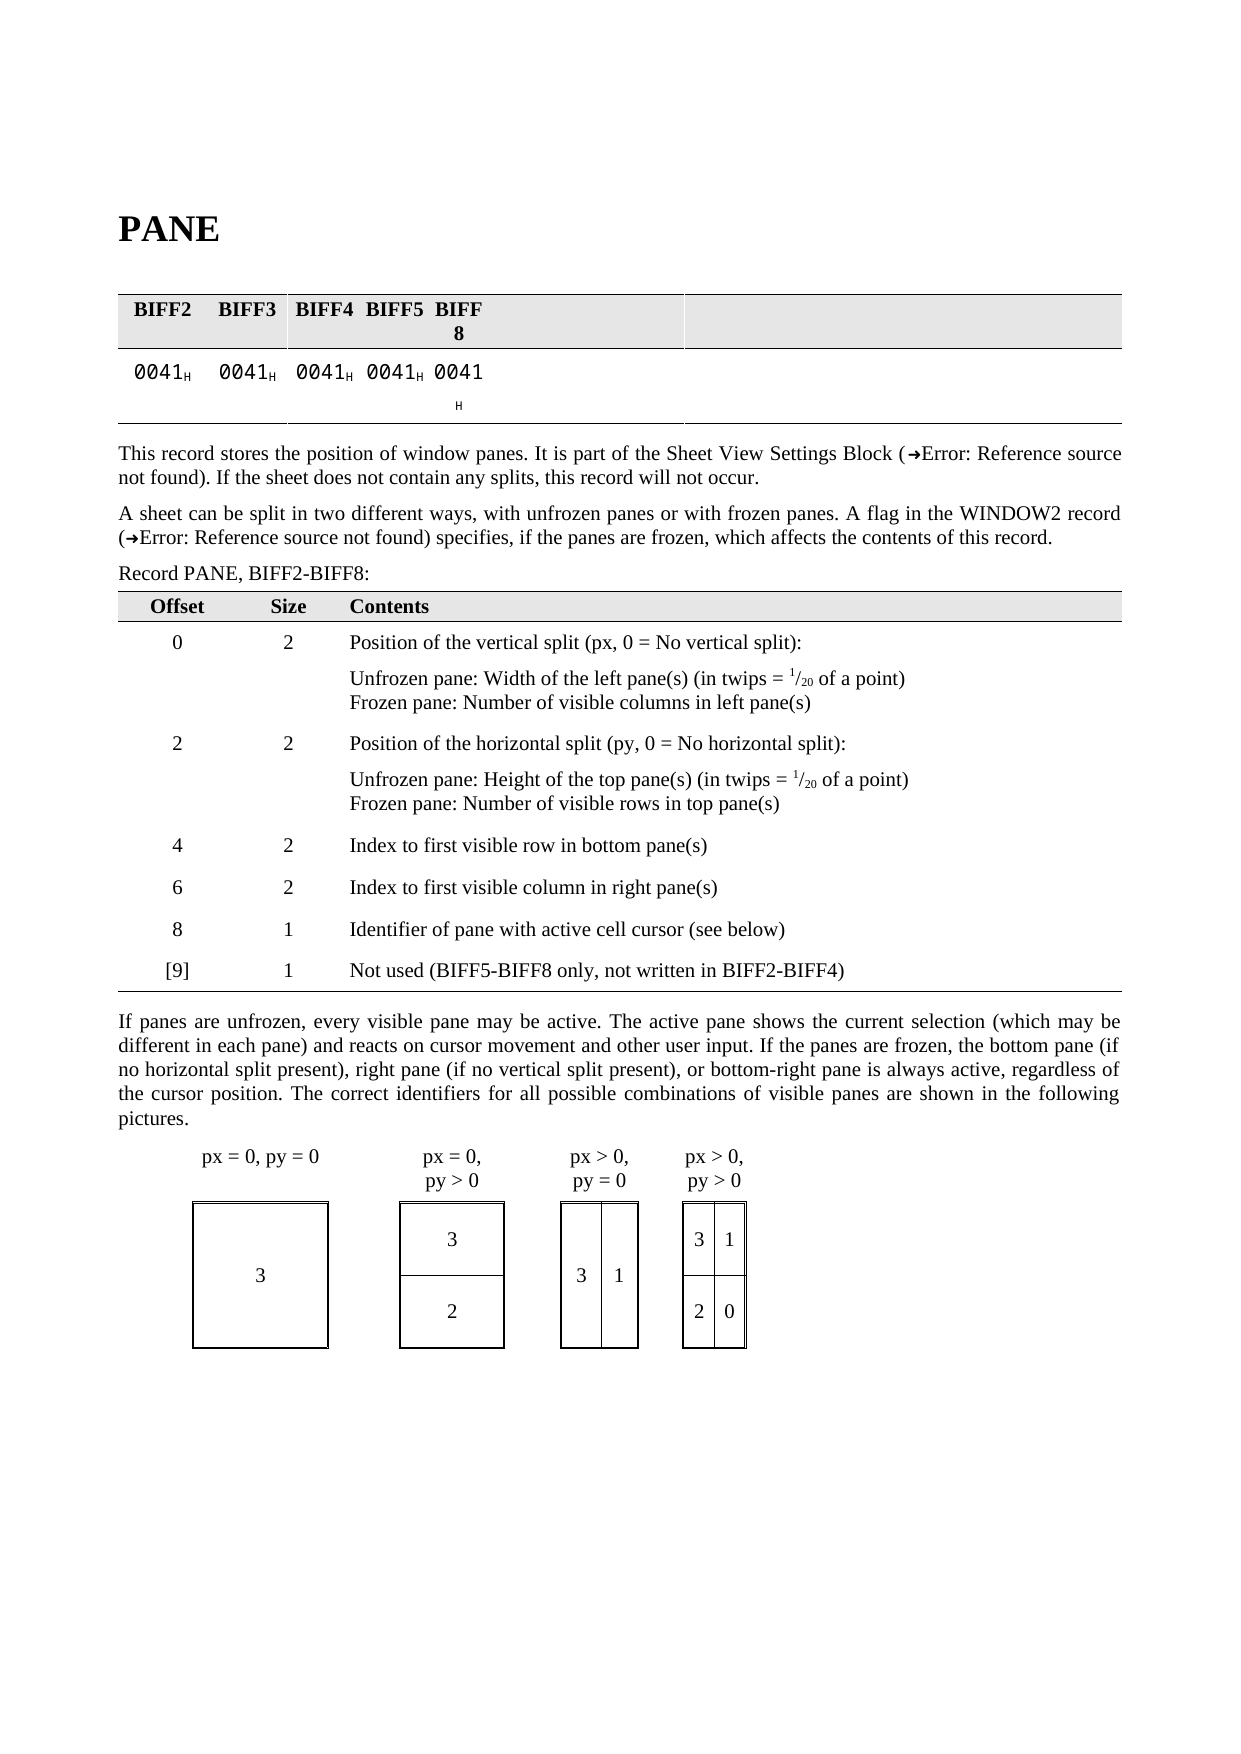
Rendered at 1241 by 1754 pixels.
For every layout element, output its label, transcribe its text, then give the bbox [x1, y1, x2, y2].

table_header [642, 295, 684, 348]
table_cell 0041H [361, 349, 428, 423]
text If panes are unfrozen, every visible pane may be active. The active pane shows the current selection (which may be different in each pane) and reacts on cursor movement and other user input. If the panes are frozen, the bottom pane (if no horizontal split present), right pane (if no vertical split present), or bottom-right pane is always active, regardless of the cursor position. The correct identifiers for all possible combinations of visible panes are shown in the following pictures. [118, 1009, 1122, 1129]
table_cell 2 [236, 866, 340, 908]
table_header 3 [401, 1204, 503, 1275]
table_header [596, 295, 642, 348]
table_cell 4 [118, 824, 236, 866]
table_cell Position of the vertical split (px, 0 = No vertical split): Unfrozen pane: Width of the left pane(s) (in twips = 1/20 of a point) Frozen pane: Number of visible columns in left pane(s) [340, 622, 1122, 722]
table_cell 0041H [207, 349, 287, 423]
text A sheet can be split in two different ways, with unfrozen panes or with frozen panes. A flag in the WINDOW2 record (➜5.110) specifies, if the panes are frozen, which affects the contents of this record. [118, 501, 1122, 549]
table_header [118, 1135, 192, 1201]
table_cell [685, 349, 1122, 423]
table_header BIFF4 [288, 295, 361, 348]
table_cell 1 [602, 1204, 637, 1347]
table_cell 2 [401, 1276, 503, 1347]
table_cell 6 [118, 866, 236, 908]
table_header px > 0, py = 0 [560, 1135, 639, 1201]
table_header [747, 1135, 1122, 1201]
table_cell 3 [194, 1204, 327, 1347]
table_cell 2 [236, 622, 340, 722]
table_cell Index to first visible row in bottom pane(s) [340, 824, 1122, 866]
table_header Offset [118, 592, 236, 621]
table_cell [505, 1201, 559, 1349]
table_header [329, 1135, 399, 1201]
table_cell 2 [236, 723, 340, 824]
table_cell [9] [118, 950, 236, 991]
table_cell Position of the horizontal split (py, 0 = No horizontal split): Unfrozen pane: Height of the top pane(s) (in twips = 1/20 of a point) Frozen pane: Number of visible rows in top pane(s) [340, 723, 1122, 824]
table_cell 2 [236, 824, 340, 866]
table_cell [596, 349, 642, 423]
table_header [685, 295, 1122, 348]
table_cell 3 [562, 1204, 601, 1347]
table_header px > 0, py > 0 [682, 1135, 747, 1201]
table_cell 1 [236, 950, 340, 991]
table_cell [639, 1201, 682, 1349]
table_header BIFF5 [361, 295, 428, 348]
table_cell 1 [236, 908, 340, 949]
table_cell Not used (BIFF5-BIFF8 only, not written in BIFF2-BIFF4) [340, 950, 1122, 991]
table_cell [118, 1201, 192, 1349]
table_cell 2 [118, 723, 236, 824]
table_cell 0041H [428, 349, 489, 423]
table_header [505, 1135, 559, 1201]
table_header [489, 295, 545, 348]
table_cell Identifier of pane with active cell cursor (see below) [340, 908, 1122, 949]
table_cell [329, 1201, 399, 1349]
text Record PANE, BIFF2-BIFF8: [118, 561, 1122, 585]
table_cell 0 [118, 622, 236, 722]
table_cell Index to first visible column in right pane(s) [340, 866, 1122, 908]
table_cell 8 [118, 908, 236, 949]
table_cell [489, 349, 545, 423]
text This record stores the position of window panes. It is part of the Sheet View Settings Block (➜4.5). If the sheet does not contain any splits, this record will not occur. [118, 441, 1122, 489]
table_header Size [236, 592, 340, 621]
table_cell 2 [684, 1276, 714, 1347]
table_cell 0041H [288, 349, 361, 423]
table_header px = 0, py > 0 [399, 1135, 505, 1201]
table_header BIFF3 [207, 295, 287, 348]
table_header 1 [715, 1204, 744, 1275]
table_cell [642, 349, 684, 423]
table_cell 0041H [118, 349, 207, 423]
table_header BIFF8 [428, 295, 489, 348]
table_header 3 [684, 1204, 714, 1275]
table_header [545, 295, 596, 348]
table_header BIFF2 [118, 295, 207, 348]
table_header Contents [340, 592, 1122, 621]
table_cell [545, 349, 596, 423]
table_header px = 0, py = 0 [192, 1135, 329, 1201]
table_cell [747, 1201, 1122, 1349]
table_header [639, 1135, 682, 1201]
table_cell 0 [715, 1276, 744, 1347]
subtitle PANE [118, 207, 1122, 250]
